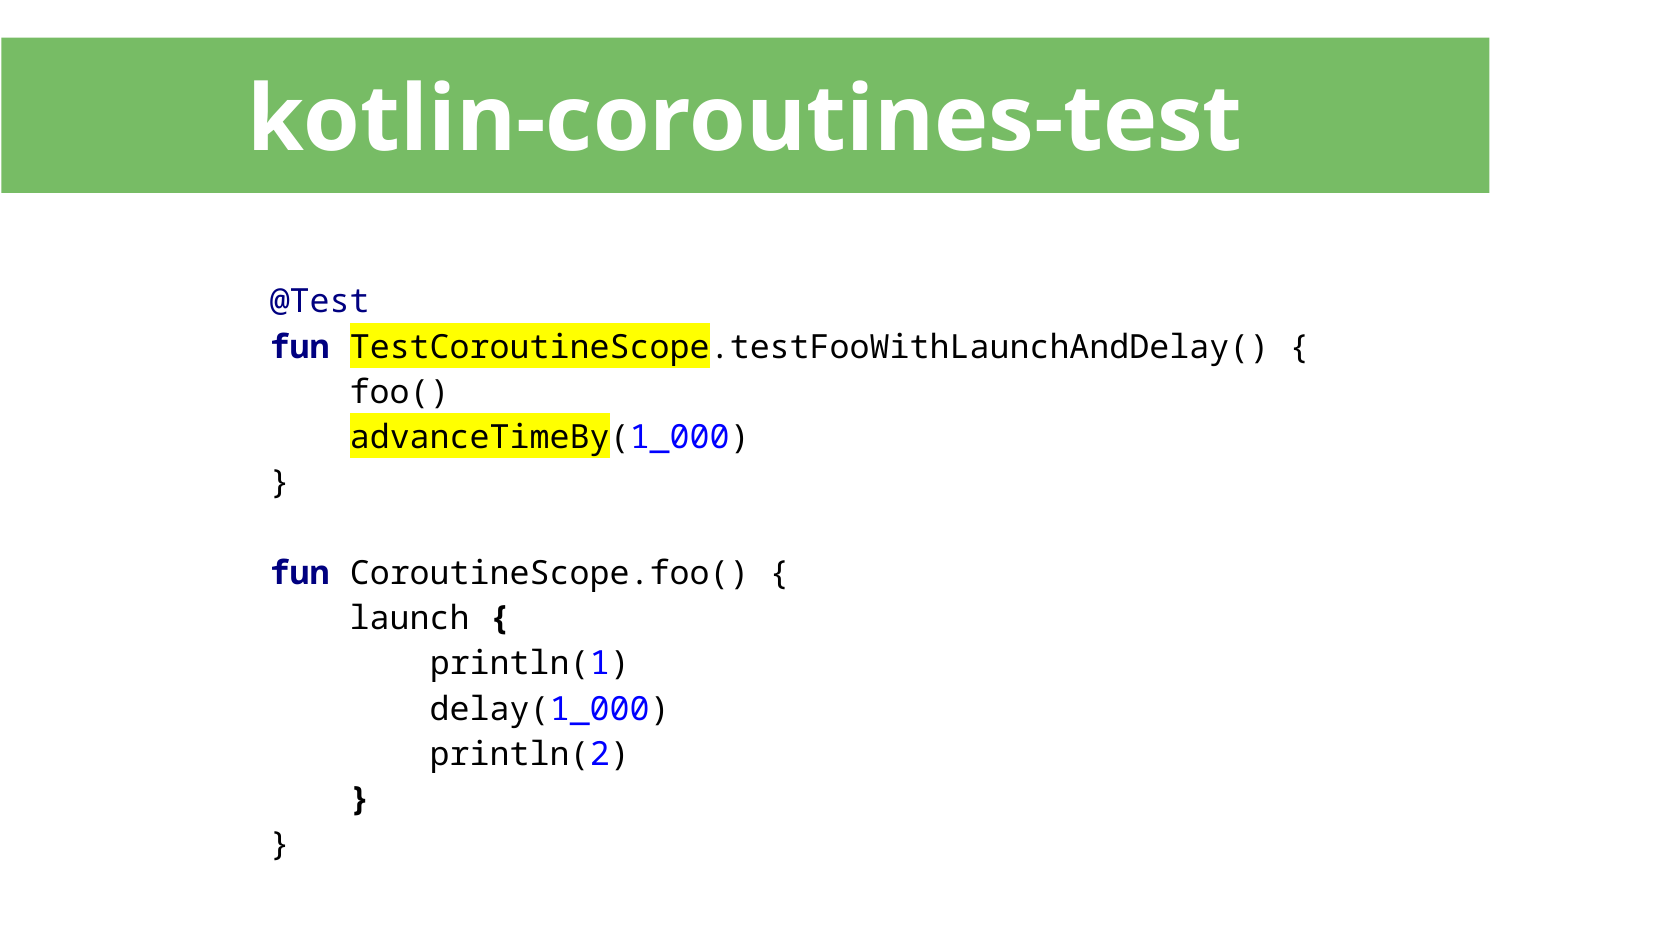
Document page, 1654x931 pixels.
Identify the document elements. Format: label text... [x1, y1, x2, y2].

text_box @Test fun TestCoroutineScope.testFooWithLaunchAndDelay() { foo() advanceTimeBy(1_000) } fun CoroutineScope.foo() { launch { println(1) delay(1_000) println(2) } } [255, 270, 1325, 802]
title kotlin-coroutines-test [1, 37, 1490, 193]
